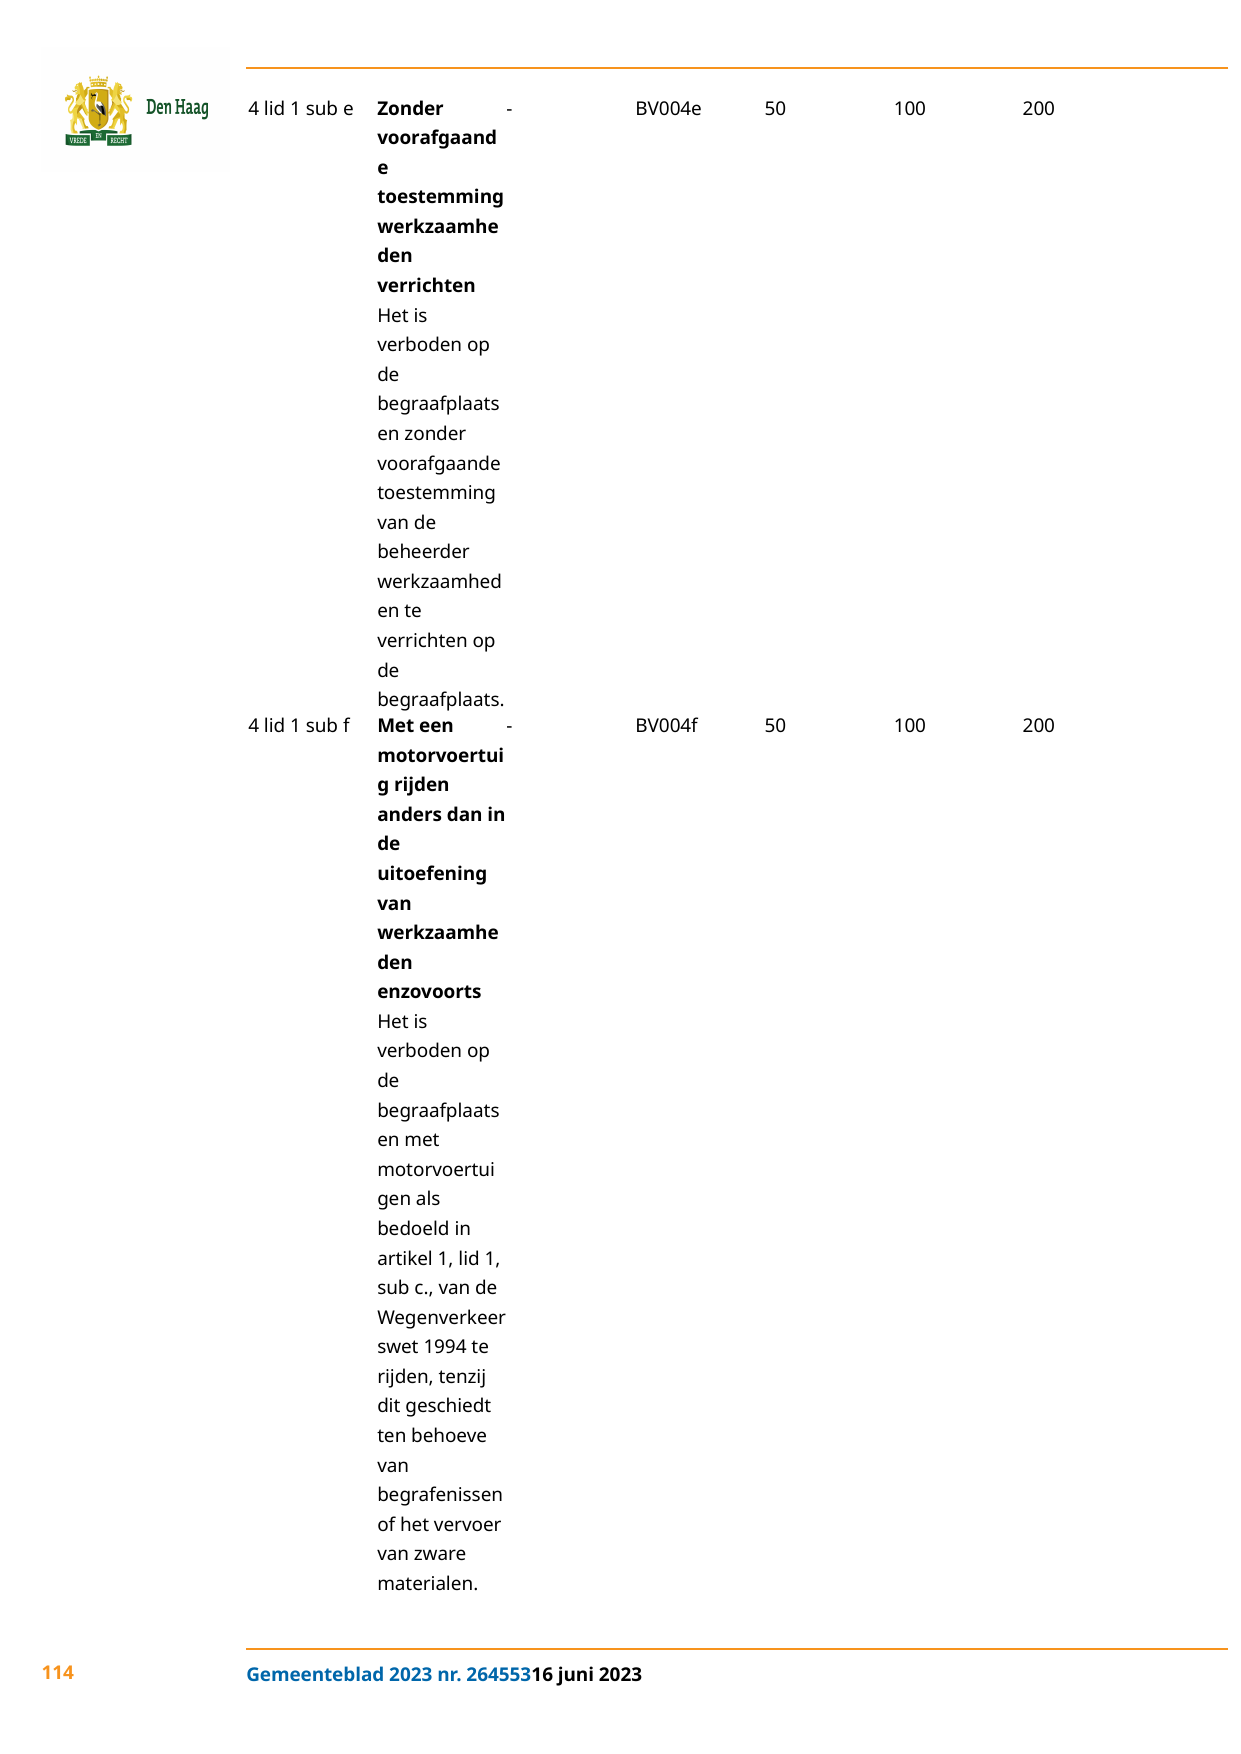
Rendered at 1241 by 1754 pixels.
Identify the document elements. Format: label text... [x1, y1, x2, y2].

picture [41, 47, 231, 172]
table_cell BV004f [635, 712, 764, 1596]
table_cell 100 [894, 712, 1022, 1596]
table_cell - [506, 712, 635, 1596]
table_cell Zonder voorafgaande toestemming werkzaamheden verrichten Het is verboden op de begraafplaatsen zonder voorafgaande toestemming van de beheerder werkzaamheden te verrichten op de begraafplaats. [377, 95, 506, 712]
table_cell 50 [764, 712, 893, 1596]
table_cell 4 lid 1 sub f [248, 712, 377, 1596]
table_cell BV004e [635, 95, 764, 712]
table_cell 50 [764, 95, 893, 712]
table_cell 100 [894, 95, 1022, 712]
table_cell - [506, 95, 635, 712]
table_cell Met een motorvoertuig rijden anders dan in de uitoefening van werkzaamheden enzovoorts Het is verboden op de begraafplaatsen met motorvoertuigen als bedoeld in artikel 1, lid 1, sub c., van de Wegenverkeerswet 1994 te rijden, tenzij dit geschiedt ten behoeve van begrafenissen of het vervoer van zware materialen. [377, 712, 506, 1596]
table_cell 4 lid 1 sub e [248, 95, 377, 712]
table_cell 200 [1023, 95, 1152, 712]
table_cell 200 [1023, 712, 1152, 1596]
